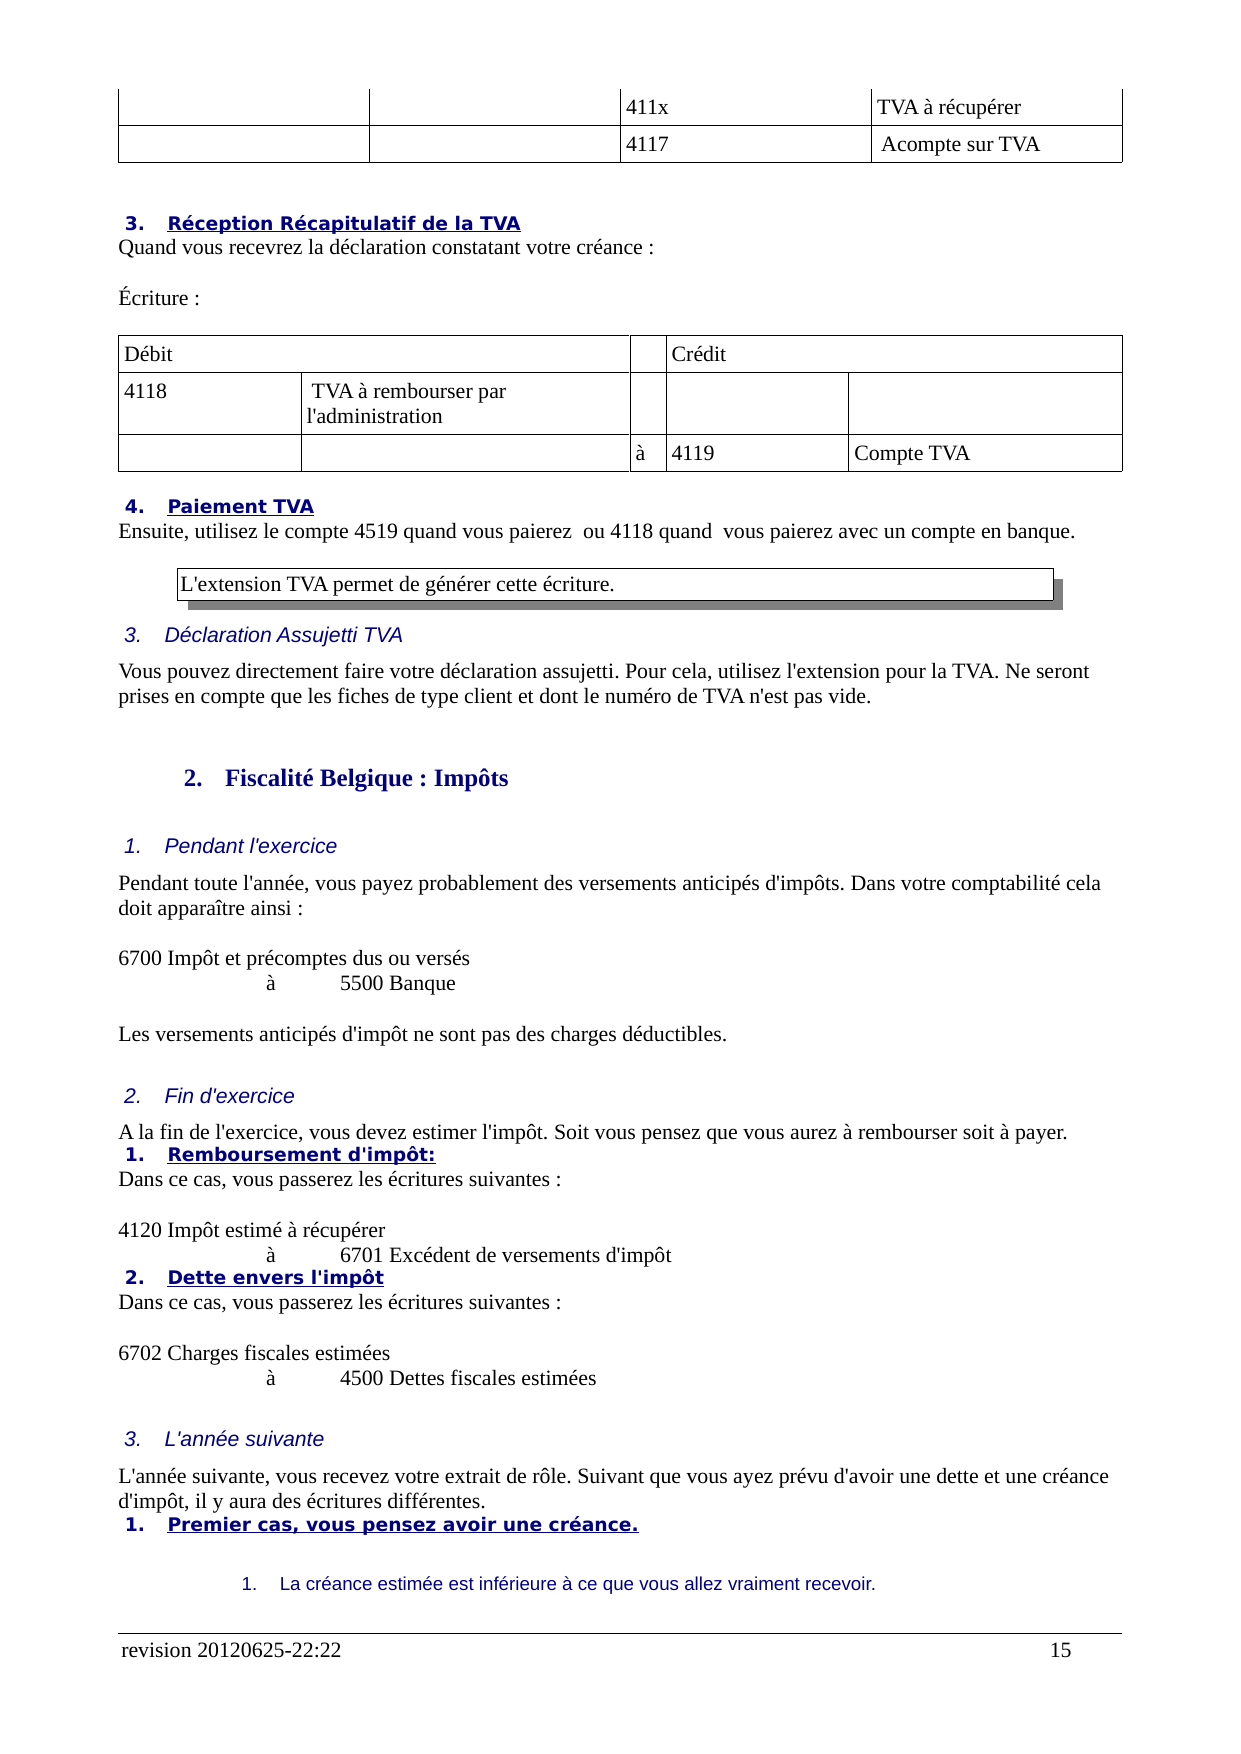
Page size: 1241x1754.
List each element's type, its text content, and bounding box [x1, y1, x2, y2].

subtitle La créance estimée est inférieure à ce que vous allez vraiment recevoir. [236, 1573, 1122, 1595]
text Dans ce cas, vous passerez les écritures suivantes : [118, 1289, 1122, 1314]
subtitle Déclaration Assujetti TVA [118, 622, 1122, 646]
subtitle Réception Récapitulatif de la TVA [118, 212, 1122, 234]
table_cell [302, 435, 629, 471]
table_cell [370, 89, 620, 125]
table_cell Acompte sur TVA [872, 126, 1122, 162]
text 6702 Charges fiscales estimées [118, 1339, 1122, 1365]
table_cell 4118 [119, 373, 301, 434]
text Pendant toute l'année, vous payez probablement des versements anticipés d'impôts. Dans votre comptabilité cela doit apparaître ainsi : [118, 869, 1122, 920]
table_cell [119, 126, 369, 162]
table_cell 4119 [667, 435, 848, 471]
table_cell Compte TVA [849, 435, 1122, 471]
text Quand vous recevrez la déclaration constatant votre créance : [118, 234, 1122, 259]
text Écriture : [118, 285, 1122, 310]
subtitle L'année suivante [118, 1427, 1122, 1451]
text Dans ce cas, vous passerez les écritures suivantes : [118, 1166, 1122, 1192]
text L'extension TVA permet de générer cette écriture. [178, 569, 1052, 599]
table_header [631, 336, 666, 372]
table_cell [667, 373, 848, 434]
text A la fin de l'exercice, vous devez estimer l'impôt. Soit vous pensez que vous aurez à rembourser soit à payer. [118, 1119, 1122, 1144]
text Les versements anticipés d'impôt ne sont pas des charges déductibles. [118, 1021, 1122, 1046]
table_cell à [631, 435, 666, 471]
table_cell [849, 373, 1122, 434]
text 6700 Impôt et précomptes dus ou versés [118, 945, 1122, 970]
subtitle Pendant l'exercice [118, 833, 1122, 858]
table_cell TVA à récupérer [872, 89, 1122, 125]
subtitle Dette envers l'impôt [118, 1267, 1122, 1289]
text à 5500 Banque [118, 970, 1122, 996]
subtitle Fiscalité Belgique : Impôts [177, 763, 1122, 792]
table_cell [631, 373, 666, 434]
table_cell 4117 [621, 126, 871, 162]
text 4120 Impôt estimé à récupérer [118, 1217, 1122, 1242]
table_cell [119, 435, 301, 471]
text à 6701 Excédent de versements d'impôt [118, 1242, 1122, 1267]
subtitle Premier cas, vous pensez avoir une créance. [118, 1513, 1122, 1535]
table_cell [119, 89, 369, 125]
table_cell TVA à rembourser par l'administration [302, 373, 629, 434]
table_header Débit [119, 336, 629, 372]
text à 4500 Dettes fiscales estimées [118, 1365, 1122, 1390]
subtitle Remboursement d'impôt: [118, 1144, 1122, 1166]
text Vous pouvez directement faire votre déclaration assujetti. Pour cela, utilisez l'extension pour la TVA. Ne seront prises en compte que les fiches de type client et dont le numéro de TVA n'est pas vide. [118, 658, 1122, 709]
table_header Crédit [667, 336, 1122, 372]
table_cell 411x [621, 89, 871, 125]
text Ensuite, utilisez le compte 4519 quand vous paierez ou 4118 quand vous paierez avec un compte en banque. [118, 518, 1122, 543]
subtitle Paiement TVA [118, 496, 1122, 518]
table_cell [370, 126, 620, 162]
text L'année suivante, vous recevez votre extrait de rôle. Suivant que vous ayez prévu d'avoir une dette et une créance d'impôt, il y aura des écritures différentes. [118, 1463, 1122, 1513]
subtitle Fin d'exercice [118, 1083, 1122, 1107]
